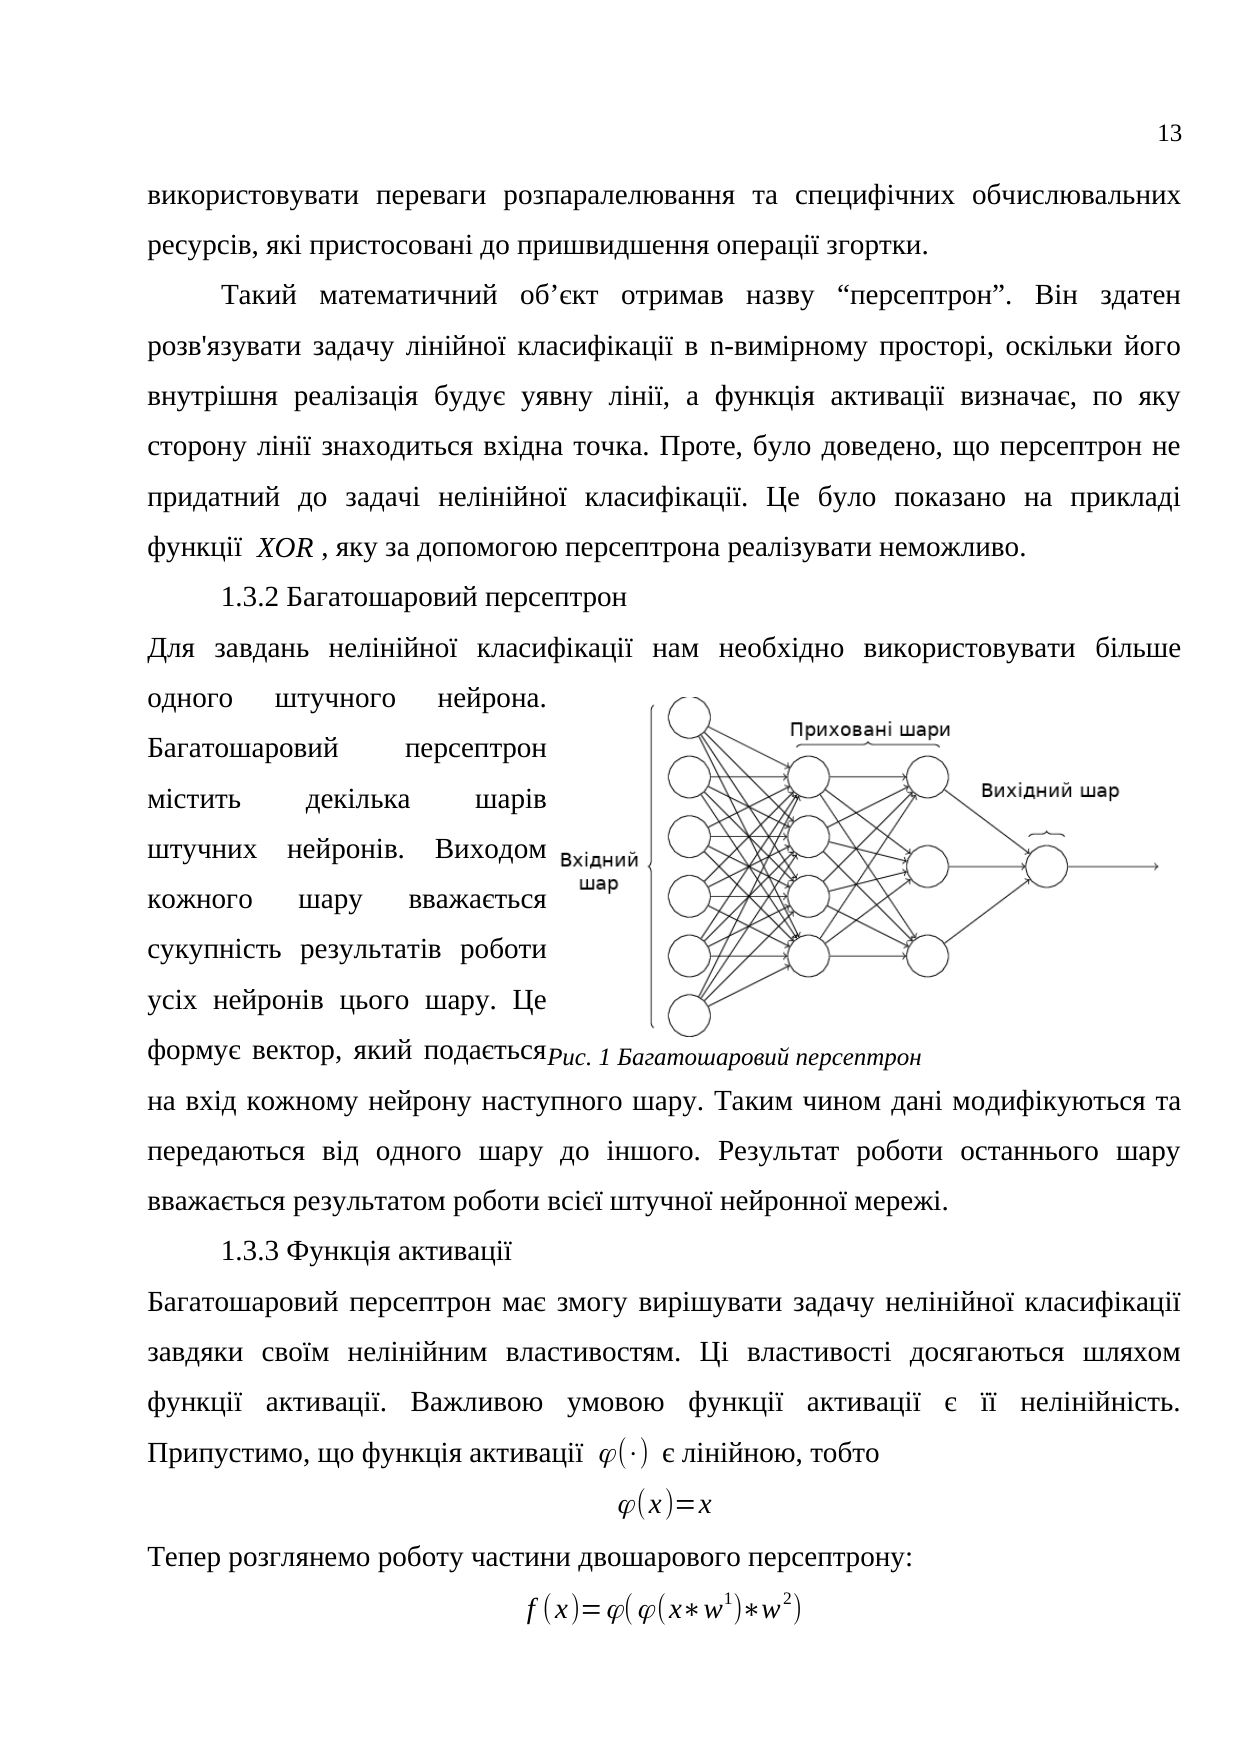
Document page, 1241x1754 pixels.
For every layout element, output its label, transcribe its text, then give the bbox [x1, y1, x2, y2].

text Тепер розглянемо роботу частини двошарового персептрону: [147, 1539, 1182, 1572]
text Такий математичний об’єкт отримав назву “персептрон”. Він здатен розв'язувати задачу лінійної класифікації в n-вимірному просторі, оскільки його внутрішня реалізація будує уявну лінії, а функція активації визначає, по яку сторону лінії знаходиться вхідна точка. Проте, було доведено, що персептрон не придатний до задачі нелінійної класифікації. Це було показано на прикладі функції , яку за допомогою персептрона реалізувати неможливо. [147, 277, 1182, 563]
text використовувати переваги розпаралелювання та специфічних обчислювальних ресурсів, які пристосовані до пришвидшення операції згортки. [147, 177, 1182, 261]
subtitle 1.3.2 Багатошаровий персептрон [147, 579, 1182, 613]
subtitle 1.3.3 Функція активації [147, 1233, 1182, 1267]
text Рис. 1 Багатошаровий персептрон [547, 1037, 1173, 1071]
picture [547, 697, 1173, 1037]
text Багатошаровий персептрон має змогу вирішувати задачу нелінійної класифікації завдяки своїм нелінійним властивостям. Ці властивості досягаються шляхом функції активації. Важливою умовою функції активації є її нелінійність. Припустимо, що функція активації є лінійною, тобто [147, 1284, 1182, 1470]
text Для завдань нелінійної класифікації нам необхідно використовувати більше одного штучного нейрона. Багатошаровий персептрон містить декілька шарів штучних нейронів. Виходом кожного шару вважається сукупність результатів роботи усіх нейронів цього шару. Це формує вектор, який подається на вхід кожному нейрону наступного шару. Таким чином дані модифікуються та передаються від одного шару до іншого. Результат роботи останнього шару вважається результатом роботи всієї штучної нейронної мережі. [147, 630, 1182, 1217]
